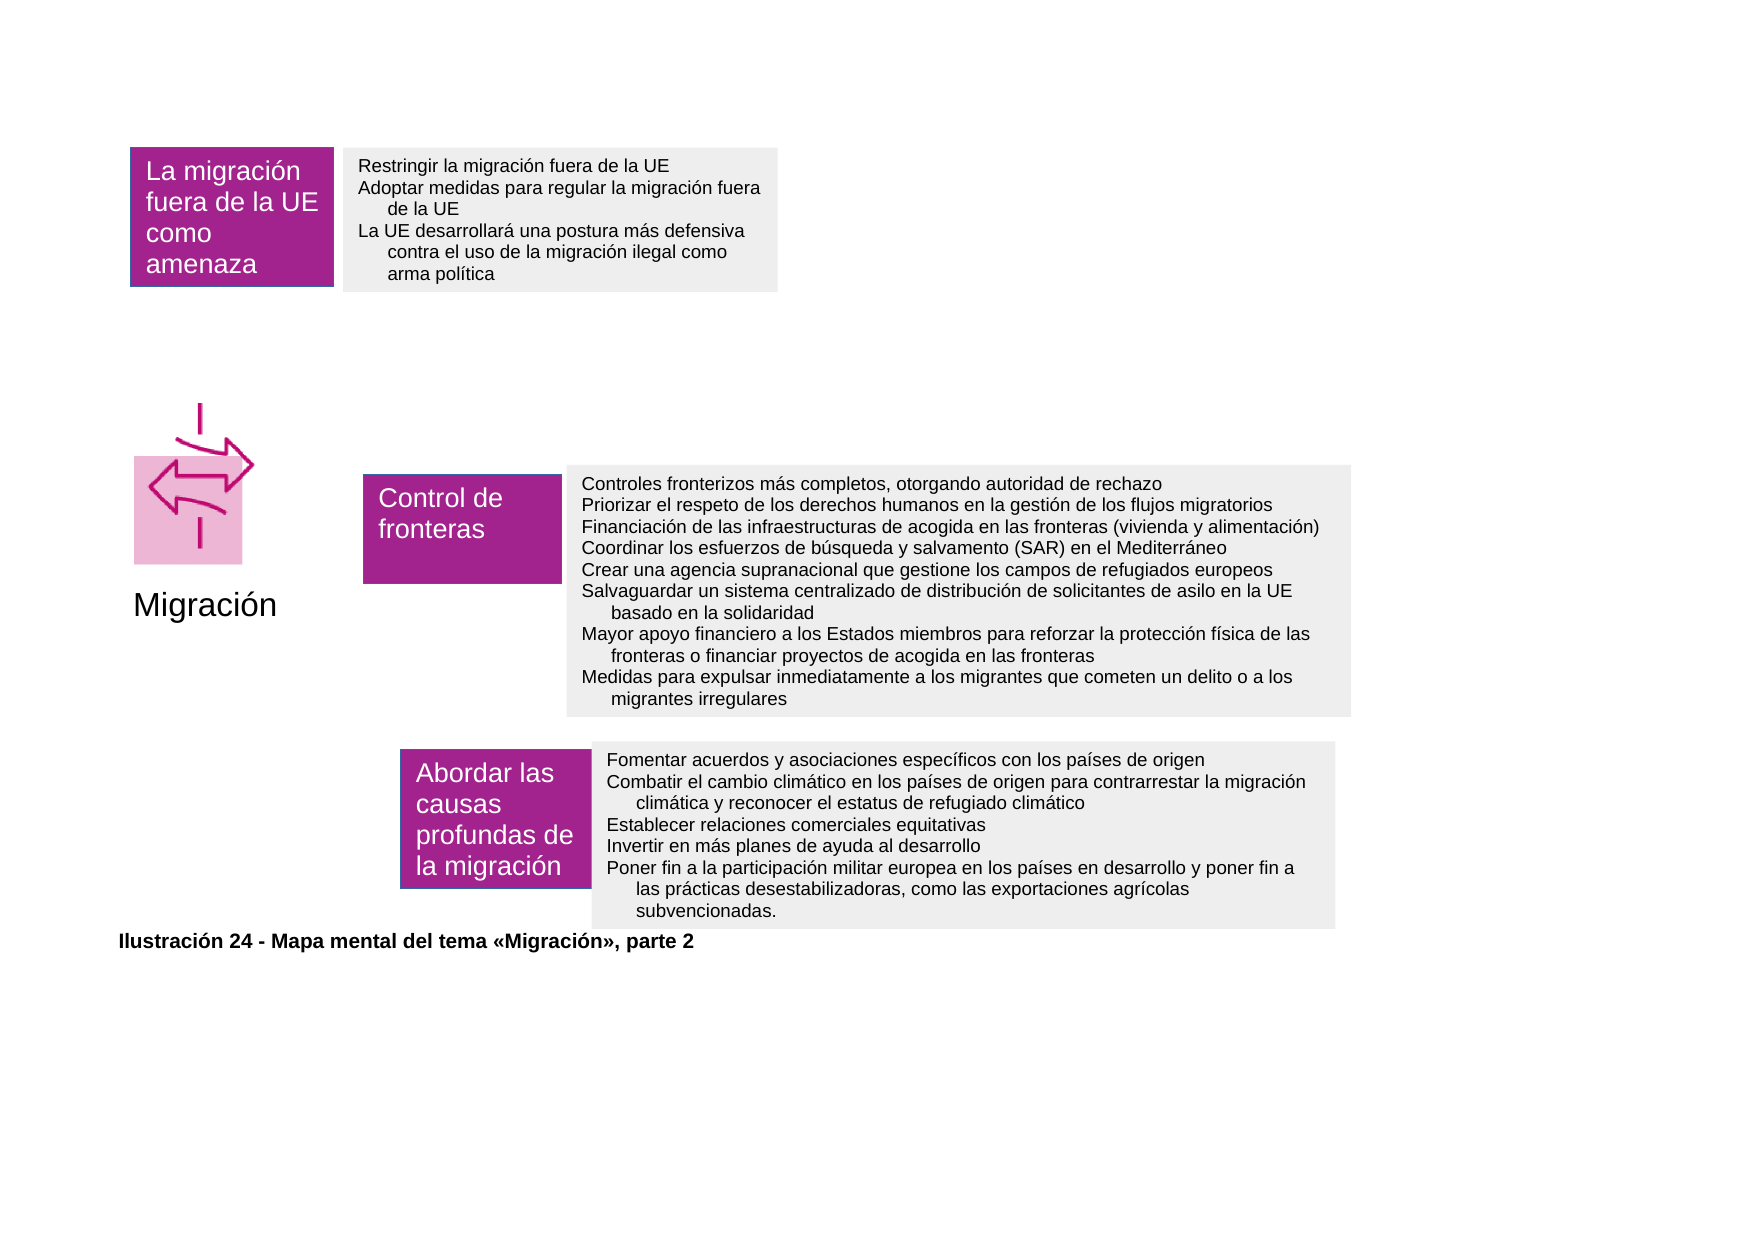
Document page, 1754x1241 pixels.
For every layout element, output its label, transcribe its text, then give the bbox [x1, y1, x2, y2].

picture [126, 389, 259, 575]
text Ilustración 24 - Mapa mental del tema «Migración», parte 2 [118, 160, 1351, 953]
